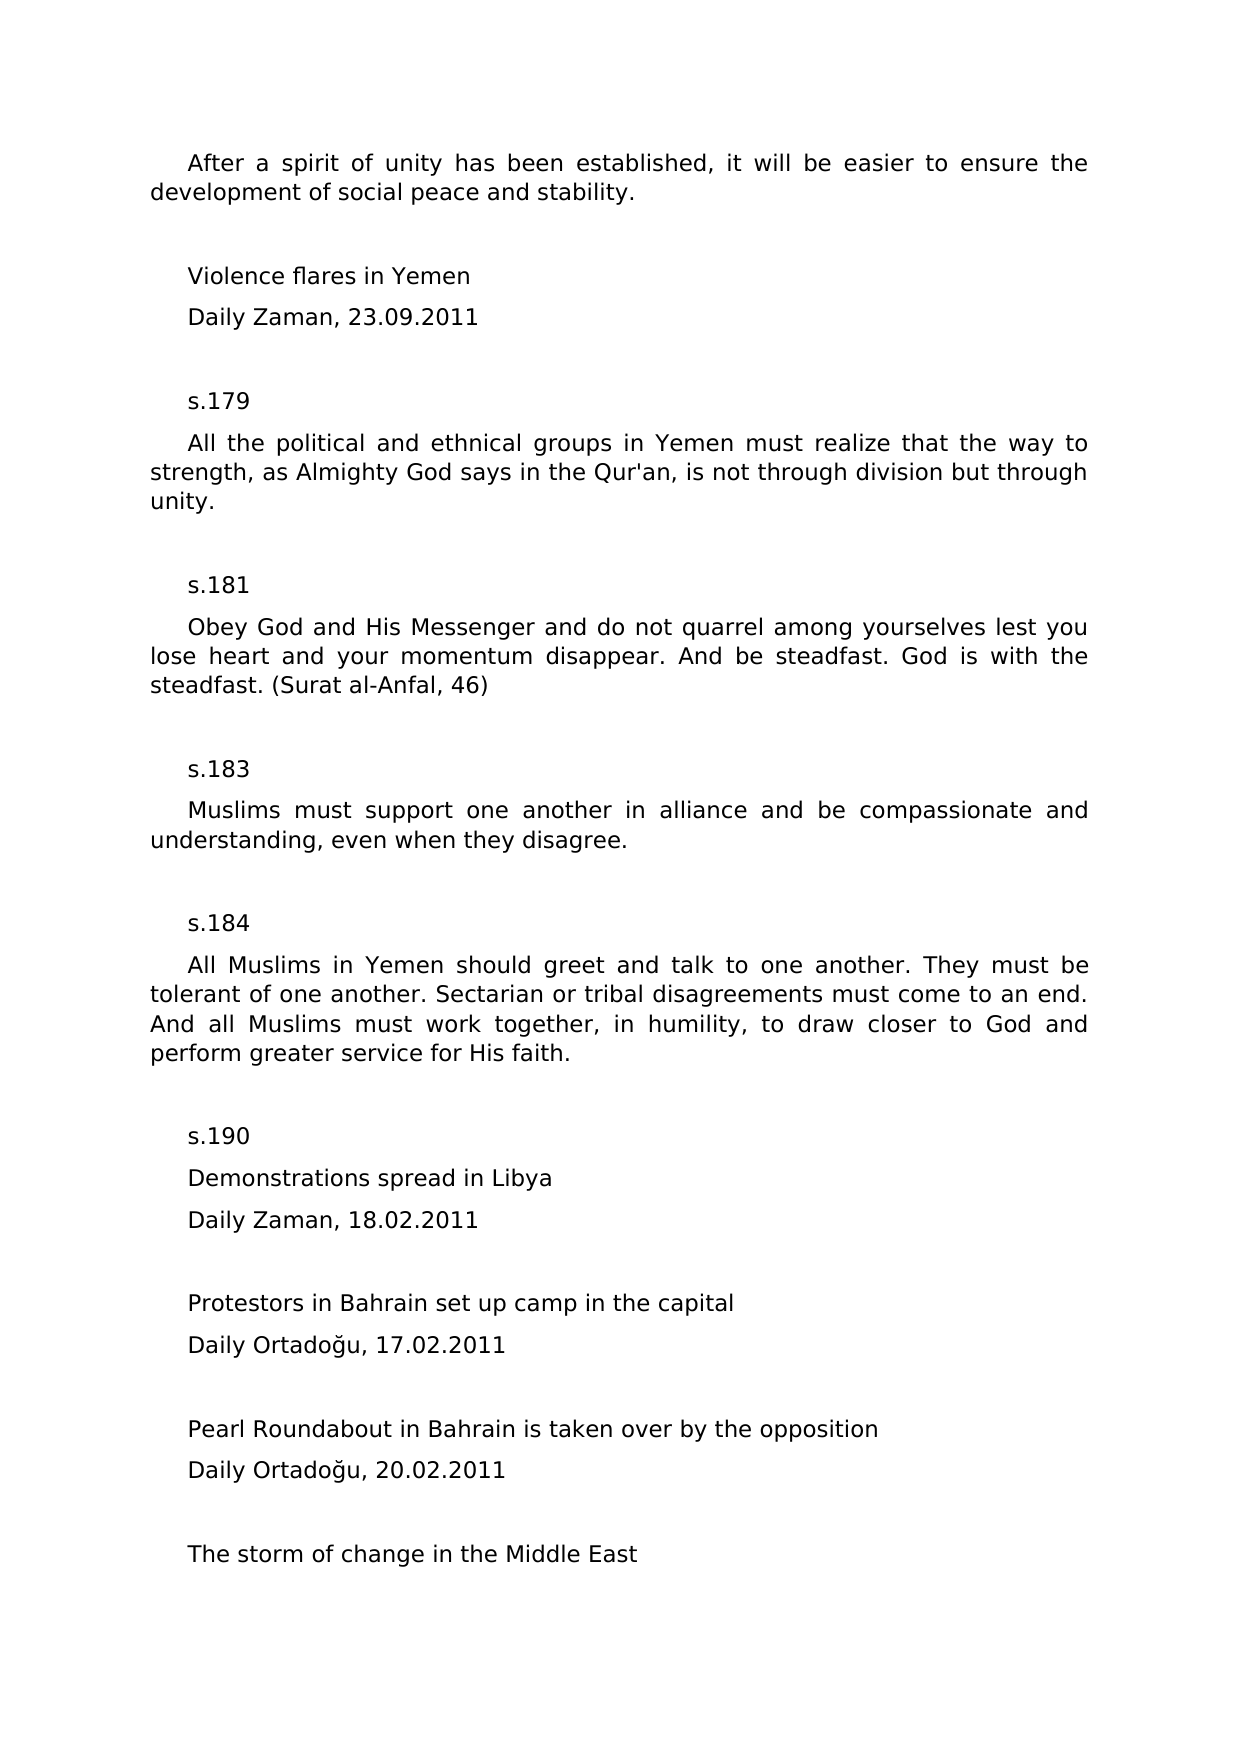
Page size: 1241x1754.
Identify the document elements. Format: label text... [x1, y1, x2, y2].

text All the political and ethnical groups in Yemen must realize that the way to strength, as Almighty God says in the Qur'an, is not through division but through unity. [150, 430, 1090, 515]
text Daily Ortadoğu, 20.02.2011 [150, 1458, 1090, 1484]
text s.183 [150, 756, 1090, 782]
text Protestors in Bahrain set up camp in the capital [150, 1291, 1090, 1317]
text Daily Ortadoğu, 17.02.2011 [150, 1332, 1090, 1359]
text The storm of change in the Middle East [150, 1541, 1090, 1568]
text Daily Zaman, 23.09.2011 [150, 304, 1090, 331]
text Pearl Roundabout in Bahrain is taken over by the opposition [150, 1416, 1090, 1443]
text After a spirit of unity has been established, it will be easier to ensure the development of social peace and stability. [150, 150, 1090, 206]
text Obey God and His Messenger and do not quarrel among yourselves lest you lose heart and your momentum disappear. And be steadfast. God is with the steadfast. (Surat al-Anfal, 46) [150, 614, 1090, 699]
text All Muslims in Yemen should greet and talk to one another. They must be tolerant of one another. Sectarian or tribal disagreements must come to an end. And all Muslims must work together, in humility, to draw closer to God and perform greater service for His faith. [150, 952, 1090, 1067]
text Demonstrations spread in Libya [150, 1165, 1090, 1192]
text Daily Zaman, 18.02.2011 [150, 1207, 1090, 1234]
text s.179 [150, 388, 1090, 415]
text s.181 [150, 572, 1090, 599]
text s.184 [150, 910, 1090, 937]
text Violence flares in Yemen [150, 263, 1090, 289]
text s.190 [150, 1123, 1090, 1150]
text Muslims must support one another in alliance and be compassionate and understanding, even when they disagree. [150, 798, 1090, 853]
